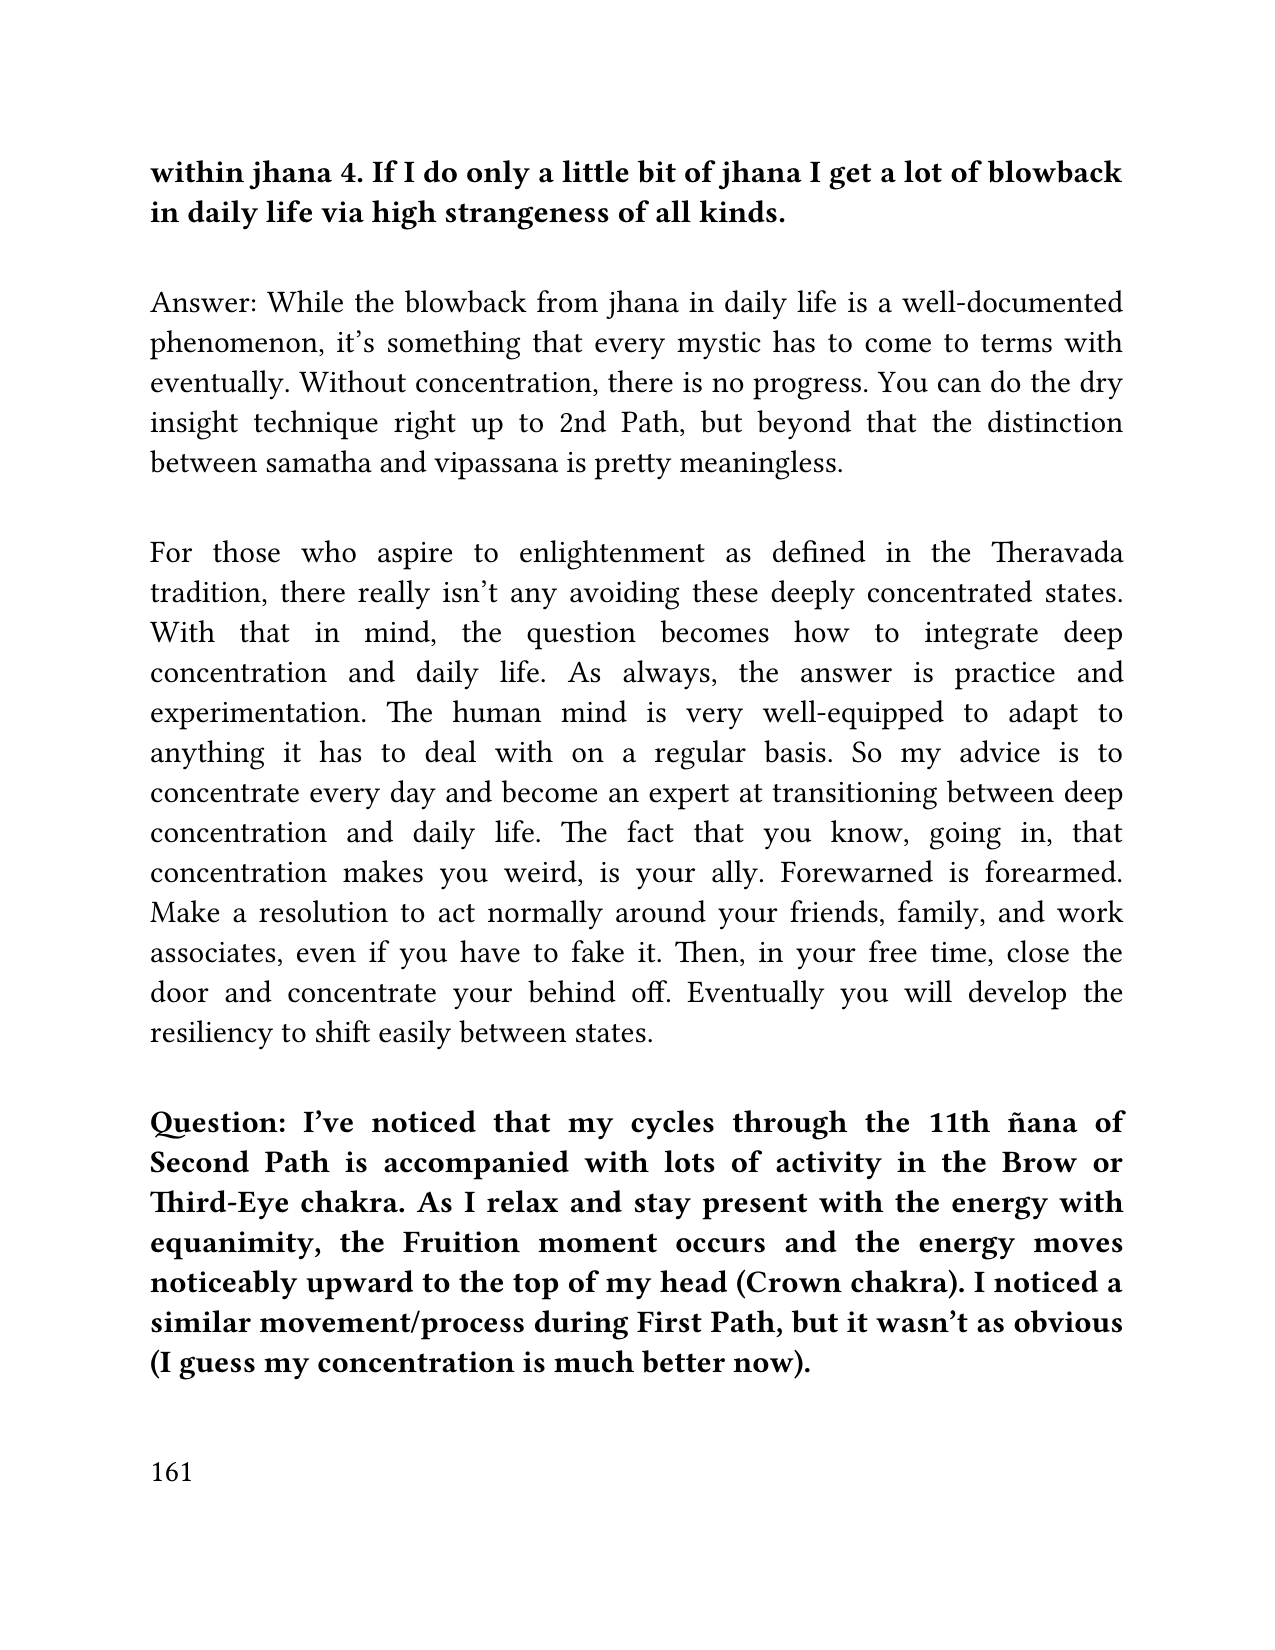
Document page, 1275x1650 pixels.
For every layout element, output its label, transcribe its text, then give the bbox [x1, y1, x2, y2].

text within jhana 4. If I do only a little bit of jhana I get a lot of blowback in daily life via high strangeness of all kinds. [150, 150, 1125, 230]
text Answer: While the blowback from jhana in daily life is a well-documented phenomenon, it’s something that every mystic has to come to terms with eventually. Without concentration, there is no progress. You can do the dry insight technique right up to 2nd Path, but beyond that the distinction between samatha and vipassana is pretty meaningless. [150, 280, 1125, 480]
text For those who aspire to enlightenment as defined in the Theravada tradition, there really isn’t any avoiding these deeply concentrated states. With that in mind, the question becomes how to integrate deep concentration and daily life. As always, the answer is practice and experimentation. The human mind is very well-equipped to adapt to anything it has to deal with on a regular basis. So my advice is to concentrate every day and become an expert at transitioning between deep concentration and daily life. The fact that you know, going in, that concentration makes you weird, is your ally. Forewarned is forearmed. Make a resolution to act normally around your friends, family, and work associates, even if you have to fake it. Then, in your free time, close the door and concentrate your behind off. Eventually you will develop the resiliency to shift easily between states. [150, 530, 1125, 1050]
text Question: I’ve noticed that my cycles through the 11th ñana of Second Path is accompanied with lots of activity in the Brow or Third-Eye chakra. As I relax and stay present with the energy with equanimity, the Fruition moment occurs and the energy moves noticeably upward to the top of my head (Crown chakra). I noticed a similar movement/process during First Path, but it wasn’t as obvious (I guess my concentration is much better now). [150, 1100, 1125, 1380]
